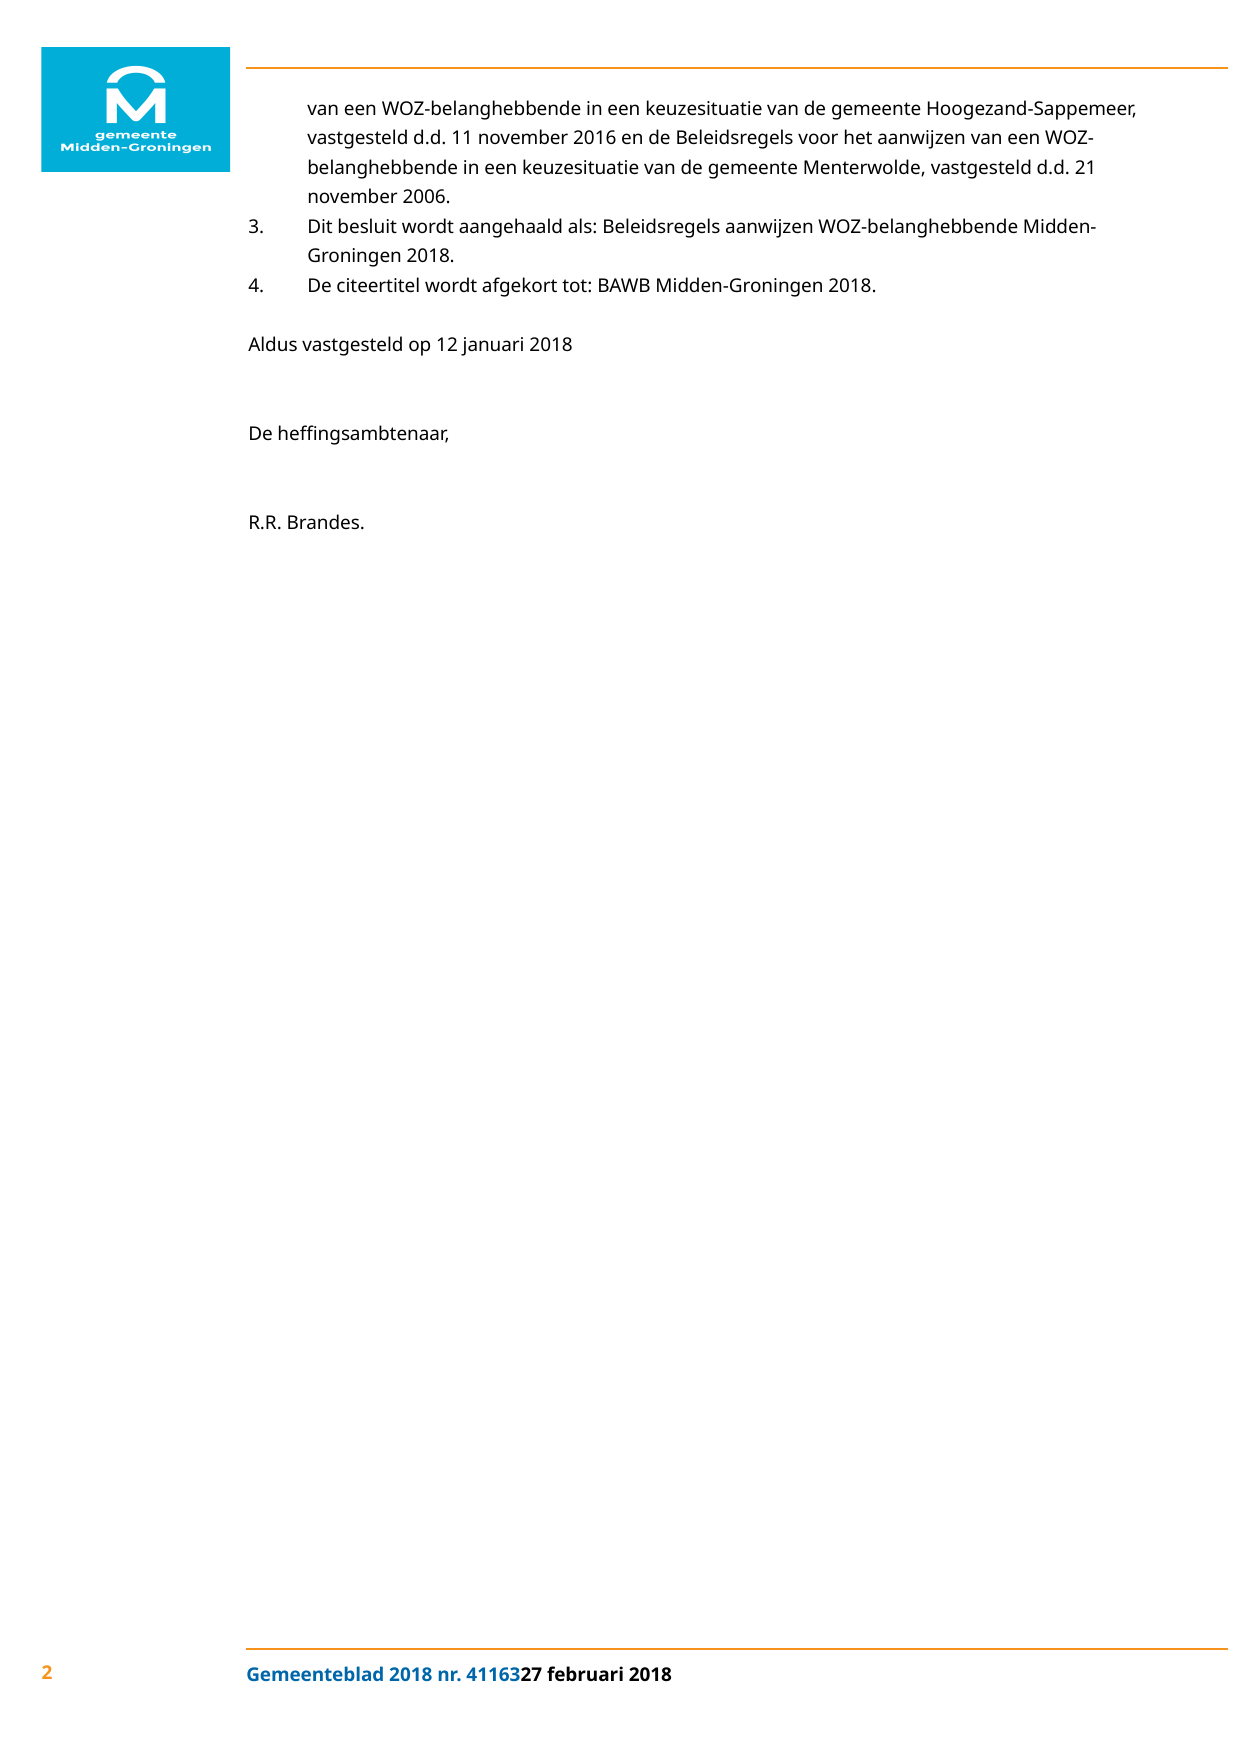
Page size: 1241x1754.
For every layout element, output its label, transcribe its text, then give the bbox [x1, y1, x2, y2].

picture [107, 89, 165, 122]
list De citeertitel wordt afgekort tot: BAWB Midden-Groningen 2018. [248, 272, 1152, 298]
text Aldus vastgesteld op 12 januari 2018 [248, 331, 1152, 357]
text R.R. Brandes. [248, 509, 1152, 535]
text De heffingsambtenaar, [248, 420, 1152, 446]
list Dit besluit wordt aangehaald als: Beleidsregels aanwijzen WOZ-belanghebbende Midden-Groningen 2018. [248, 213, 1152, 268]
picture [108, 66, 164, 82]
picture [184, 146, 190, 153]
list van een WOZ-belanghebbende in een keuzesituatie van de gemeente Hoogezand-Sappemeer, vastgesteld d.d. 11 november 2016 en de Beleidsregels voor het aanwijzen van een WOZ-belanghebbende in een keuzesituatie van de gemeente Menterwolde, vastgesteld d.d. 21 november 2006. [248, 95, 1152, 209]
